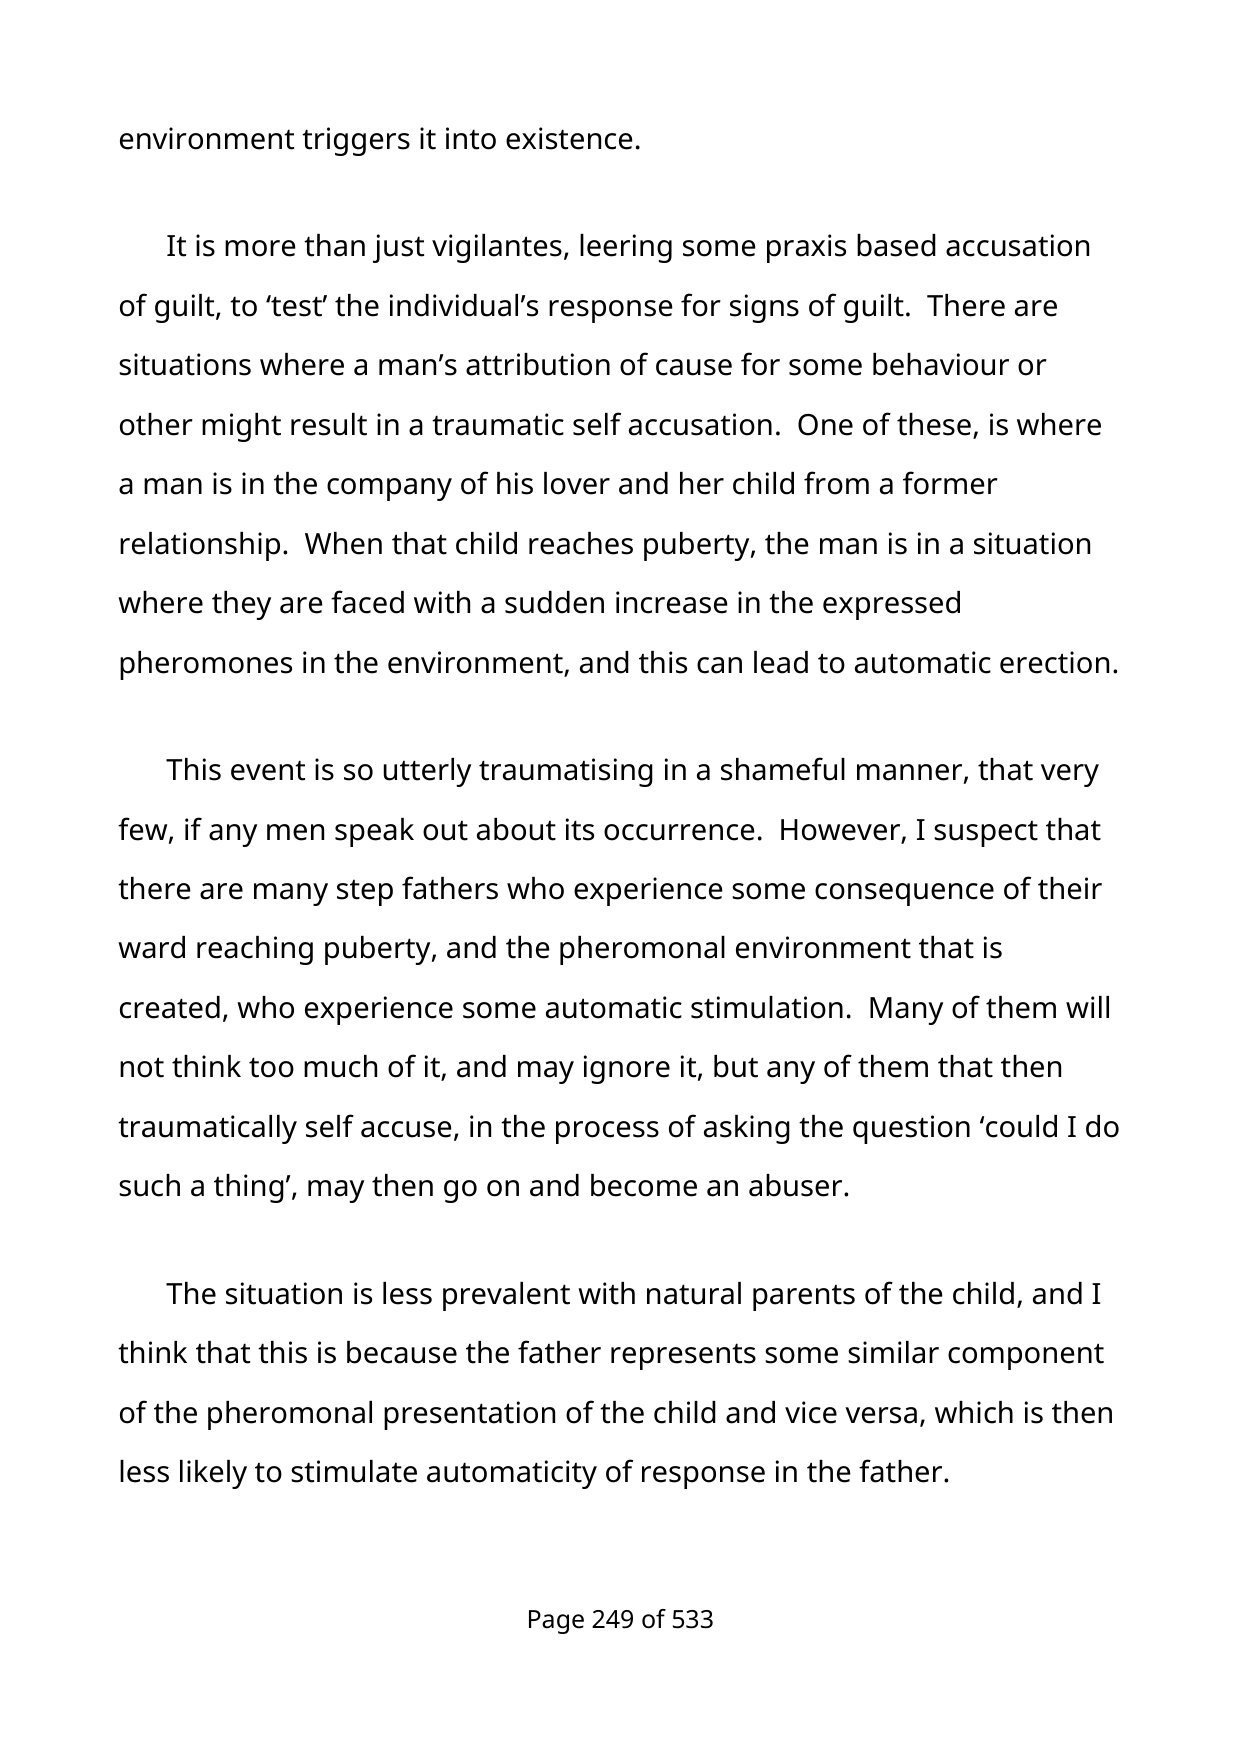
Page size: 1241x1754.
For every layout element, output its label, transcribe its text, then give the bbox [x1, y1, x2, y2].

text environment triggers it into existence. [118, 118, 1122, 158]
text It is more than just vigilantes, leering some praxis based accusation of guilt, to ‘test’ the individual’s response for signs of guilt. There are situations where a man’s attribution of cause for some behaviour or other might result in a traumatic self accusation. One of these, is where a man is in the company of his lover and her child from a former relationship. When that child reaches puberty, the man is in a situation where they are faced with a sudden increase in the expressed pheromones in the environment, and this can lead to automatic erection. [118, 226, 1122, 682]
text This event is so utterly traumatising in a shameful manner, that very few, if any men speak out about its occurrence. However, I suspect that there are many step fathers who experience some consequence of their ward reaching puberty, and the pheromonal environment that is created, who experience some automatic stimulation. Many of them will not think too much of it, and may ignore it, but any of them that then traumatically self accuse, in the process of asking the question ‘could I do such a thing’, may then go on and become an abuser. [118, 749, 1122, 1205]
text The situation is less prevalent with natural parents of the child, and I think that this is because the father represents some similar component of the pheromonal presentation of the child and vice versa, which is then less likely to stimulate automaticity of response in the father. [118, 1273, 1122, 1491]
